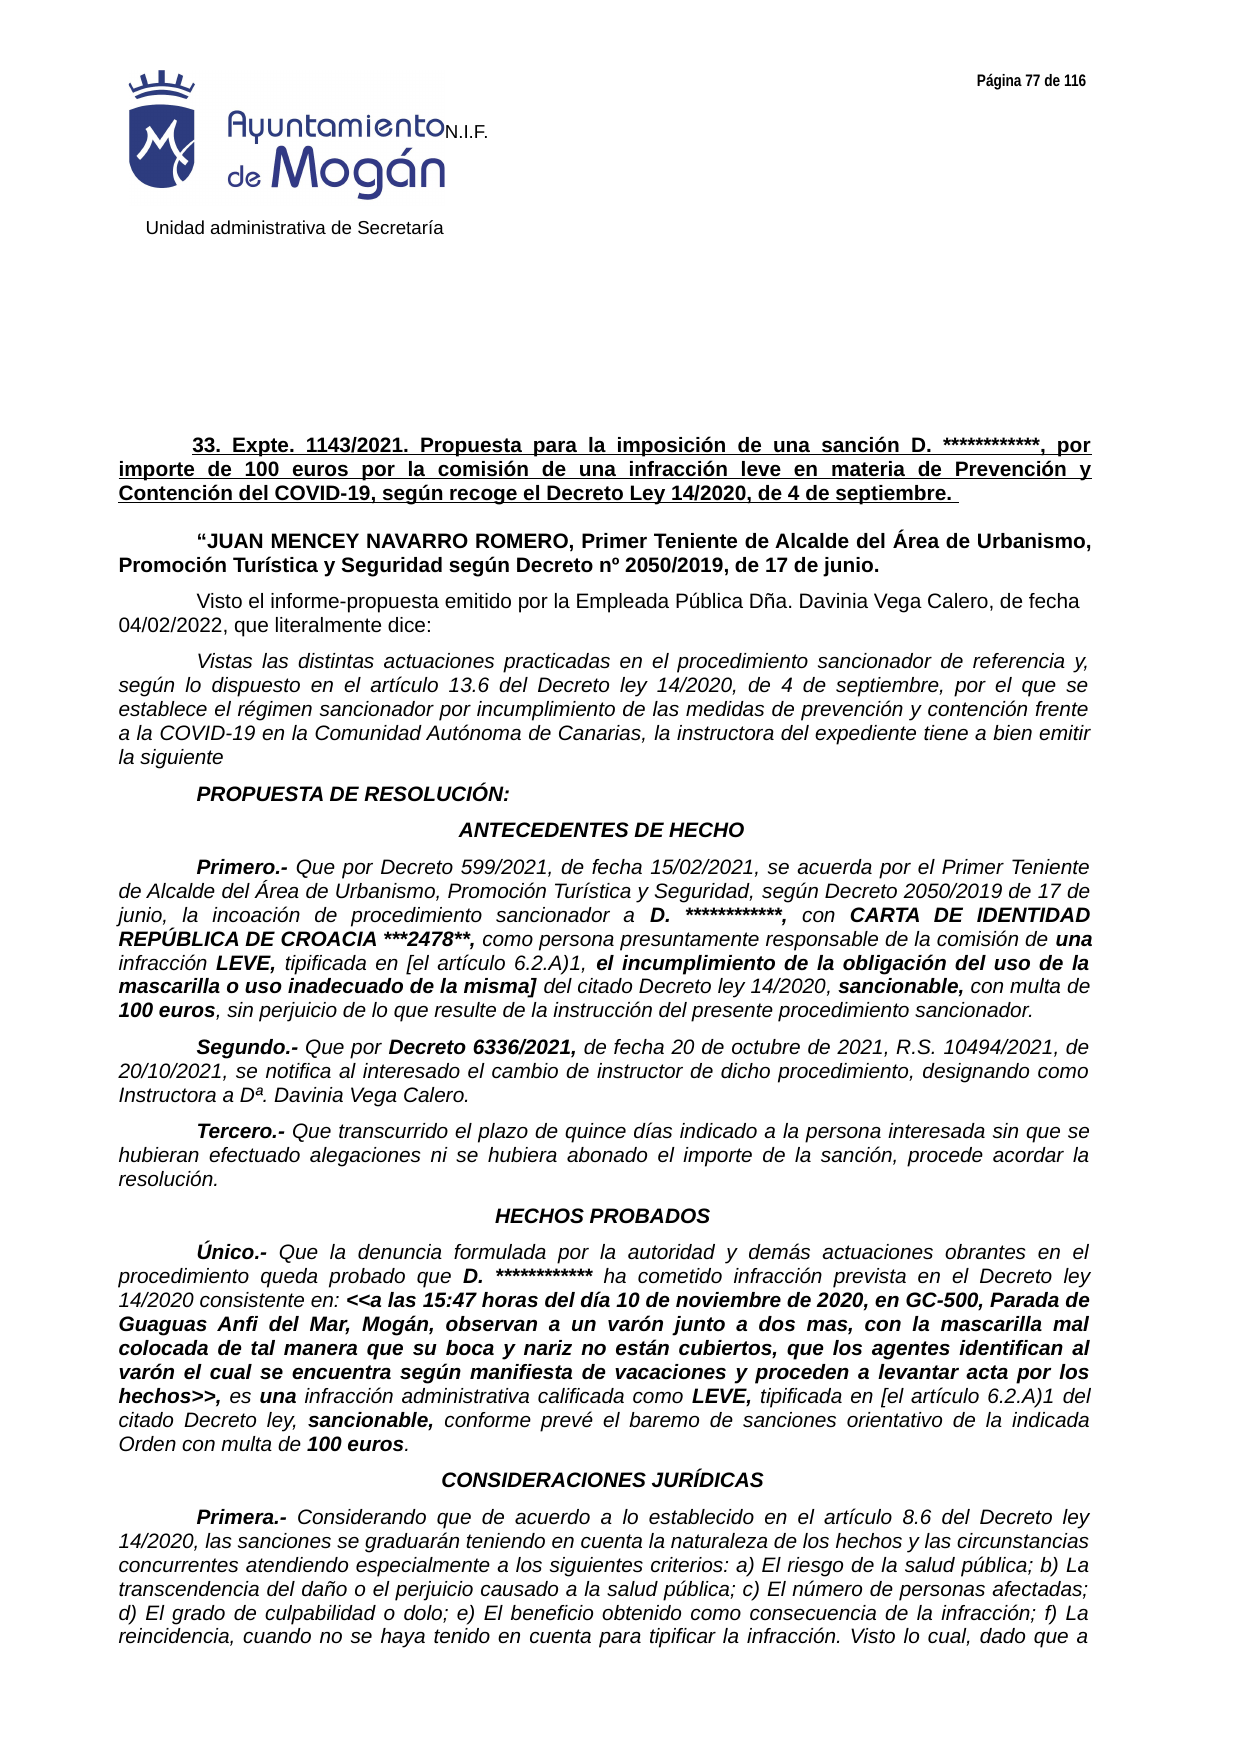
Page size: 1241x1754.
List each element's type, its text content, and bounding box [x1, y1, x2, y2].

text 33. Expte. 1143/2021. Propuesta para la imposición de una sanción D. ************, por importe de 100 euros por la comisión de una infracción leve en materia de Prevención y [118, 433, 1092, 478]
text “JUAN MENCEY NAVARRO ROMERO, Primer Teniente de Alcalde del Área de Urbanismo, Promoción Turística y Seguridad según Decreto nº 2050/2019, de 17 de junio. [118, 528, 1092, 576]
text HECHOS PROBADOS [118, 1203, 1092, 1227]
text PROPUESTA DE RESOLUCIÓN: [118, 782, 1092, 806]
picture [128, 70, 445, 206]
text Visto el informe-propuesta emitido por la Empleada Pública Dña. Davinia Vega Calero, de fecha 04/02/2022, que literalmente dice: [118, 589, 1092, 637]
text Primera.- Considerando que de acuerdo a lo establecido en el artículo 8.6 del Decreto ley 14/2020, las sanciones se graduarán teniendo en cuenta la naturaleza de los hechos y las circunstancias concurrentes atendiendo especialmente a los siguientes criterios: a) El riesgo de la salud pública; b) La transcendencia del daño o el perjuicio causado a la salud pública; c) El número de personas afectadas; d) El grado de culpabilidad o dolo; e) El beneficio obtenido como consecuencia de la infracción; f) La reincidencia, cuando no se haya tenido en cuenta para tipificar la infracción. Visto lo cual, dado que a [118, 1504, 1092, 1648]
text Primero.- Que por Decreto 599/2021, de fecha 15/02/2021, se acuerda por el Primer Teniente de Alcalde del Área de Urbanismo, Promoción Turística y Seguridad, según Decreto 2050/2019 de 17 de junio, la incoación de procedimiento sancionador a D. ************, con CARTA DE IDENTIDAD REPÚBLICA DE CROACIA ***2478**, como persona presuntamente responsable de la comisión de una infracción LEVE, tipificada en [el artículo 6.2.A)1, el incumplimiento de la obligación del uso de la mascarilla o uso inadecuado de la misma] del citado Decreto ley 14/2020, sancionable, con multa de 100 euros, sin perjuicio de lo que resulte de la instrucción del presente procedimiento sancionador. [118, 854, 1092, 1022]
text Único.- Que la denuncia formulada por la autoridad y demás actuaciones obrantes en el procedimiento queda probado que D. ************ ha cometido infracción prevista en el Decreto ley 14/2020 consistente en: <<a las 15:47 horas del día 10 de noviembre de 2020, en GC-500, Parada de Guaguas Anfi del Mar, Mogán, observan a un varón junto a dos mas, con la mascarilla mal colocada de tal manera que su boca y nariz no están cubiertos, que los agentes identifican al varón el cual se encuentra según manifiesta de vacaciones y proceden a levantar acta por los hechos>>, es una infracción administrativa calificada como LEVE, tipificada en [el artículo 6.2.A)1 del citado Decreto ley, sancionable, conforme prevé el baremo de sanciones orientativo de la indicada Orden con multa de 100 euros. [118, 1240, 1092, 1456]
text Contención del COVID-19, según recoge el Decreto Ley 14/2020, de 4 de septiembre. [118, 479, 1092, 504]
text CONSIDERACIONES JURÍDICAS [118, 1468, 1092, 1492]
text ANTECEDENTES DE HECHO [118, 818, 1092, 842]
text Tercero.- Que transcurrido el plazo de quince días indicado a la persona interesada sin que se hubieran efectuado alegaciones ni se hubiera abonado el importe de la sanción, procede acordar la resolución. [118, 1119, 1092, 1191]
text Vistas las distintas actuaciones practicadas en el procedimiento sancionador de referencia y, según lo dispuesto en el artículo 13.6 del Decreto ley 14/2020, de 4 de septiembre, por el que se establece el régimen sancionador por incumplimiento de las medidas de prevención y contención frente a la COVID-19 en la Comunidad Autónoma de Canarias, la instructora del expediente tiene a bien emitir la siguiente [118, 649, 1092, 769]
text Segundo.- Que por Decreto 6336/2021, de fecha 20 de octubre de 2021, R.S. 10494/2021, de 20/10/2021, se notifica al interesado el cambio de instructor de dicho procedimiento, designando como Instructora a Dª. Davinia Vega Calero. [118, 1035, 1092, 1107]
